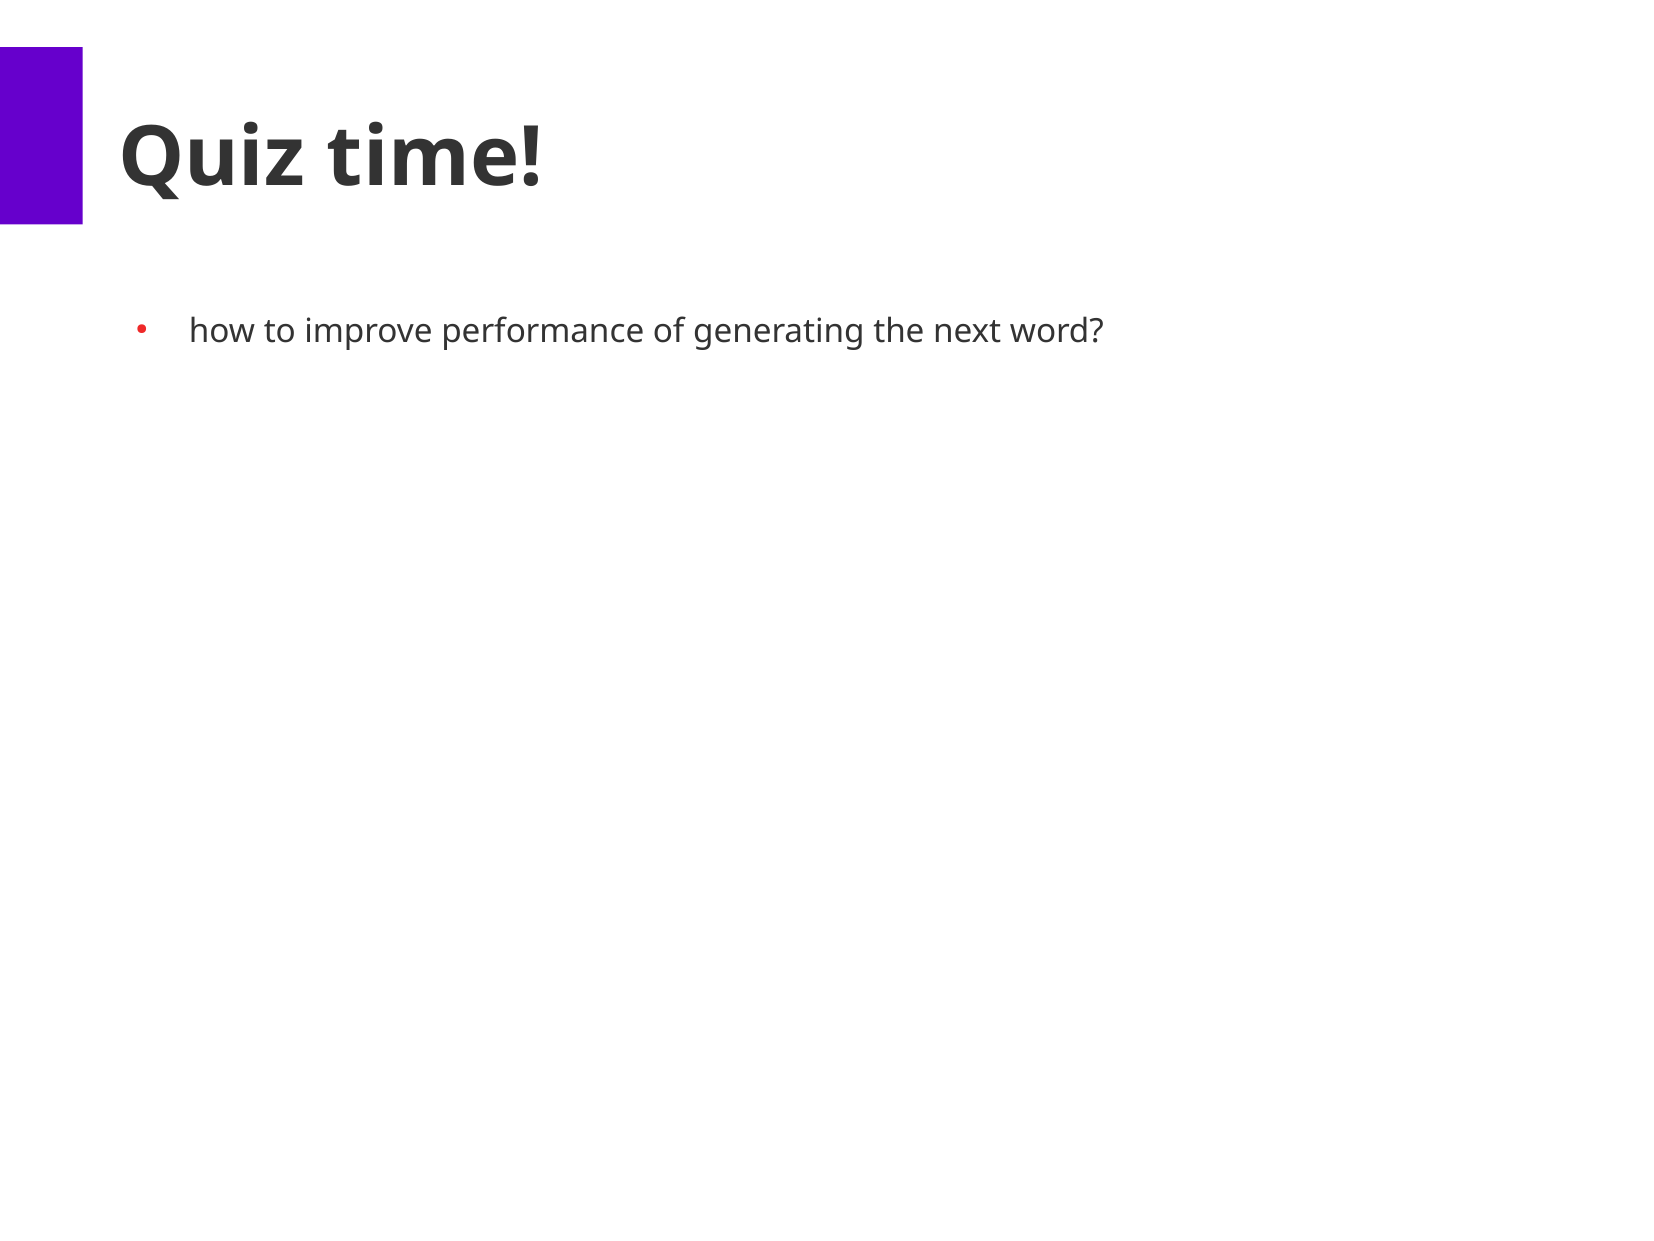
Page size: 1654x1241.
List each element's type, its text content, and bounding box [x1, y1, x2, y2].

list how to improve performance of generating the next word? [118, 307, 1536, 1074]
title Quiz time! [118, 49, 1571, 257]
